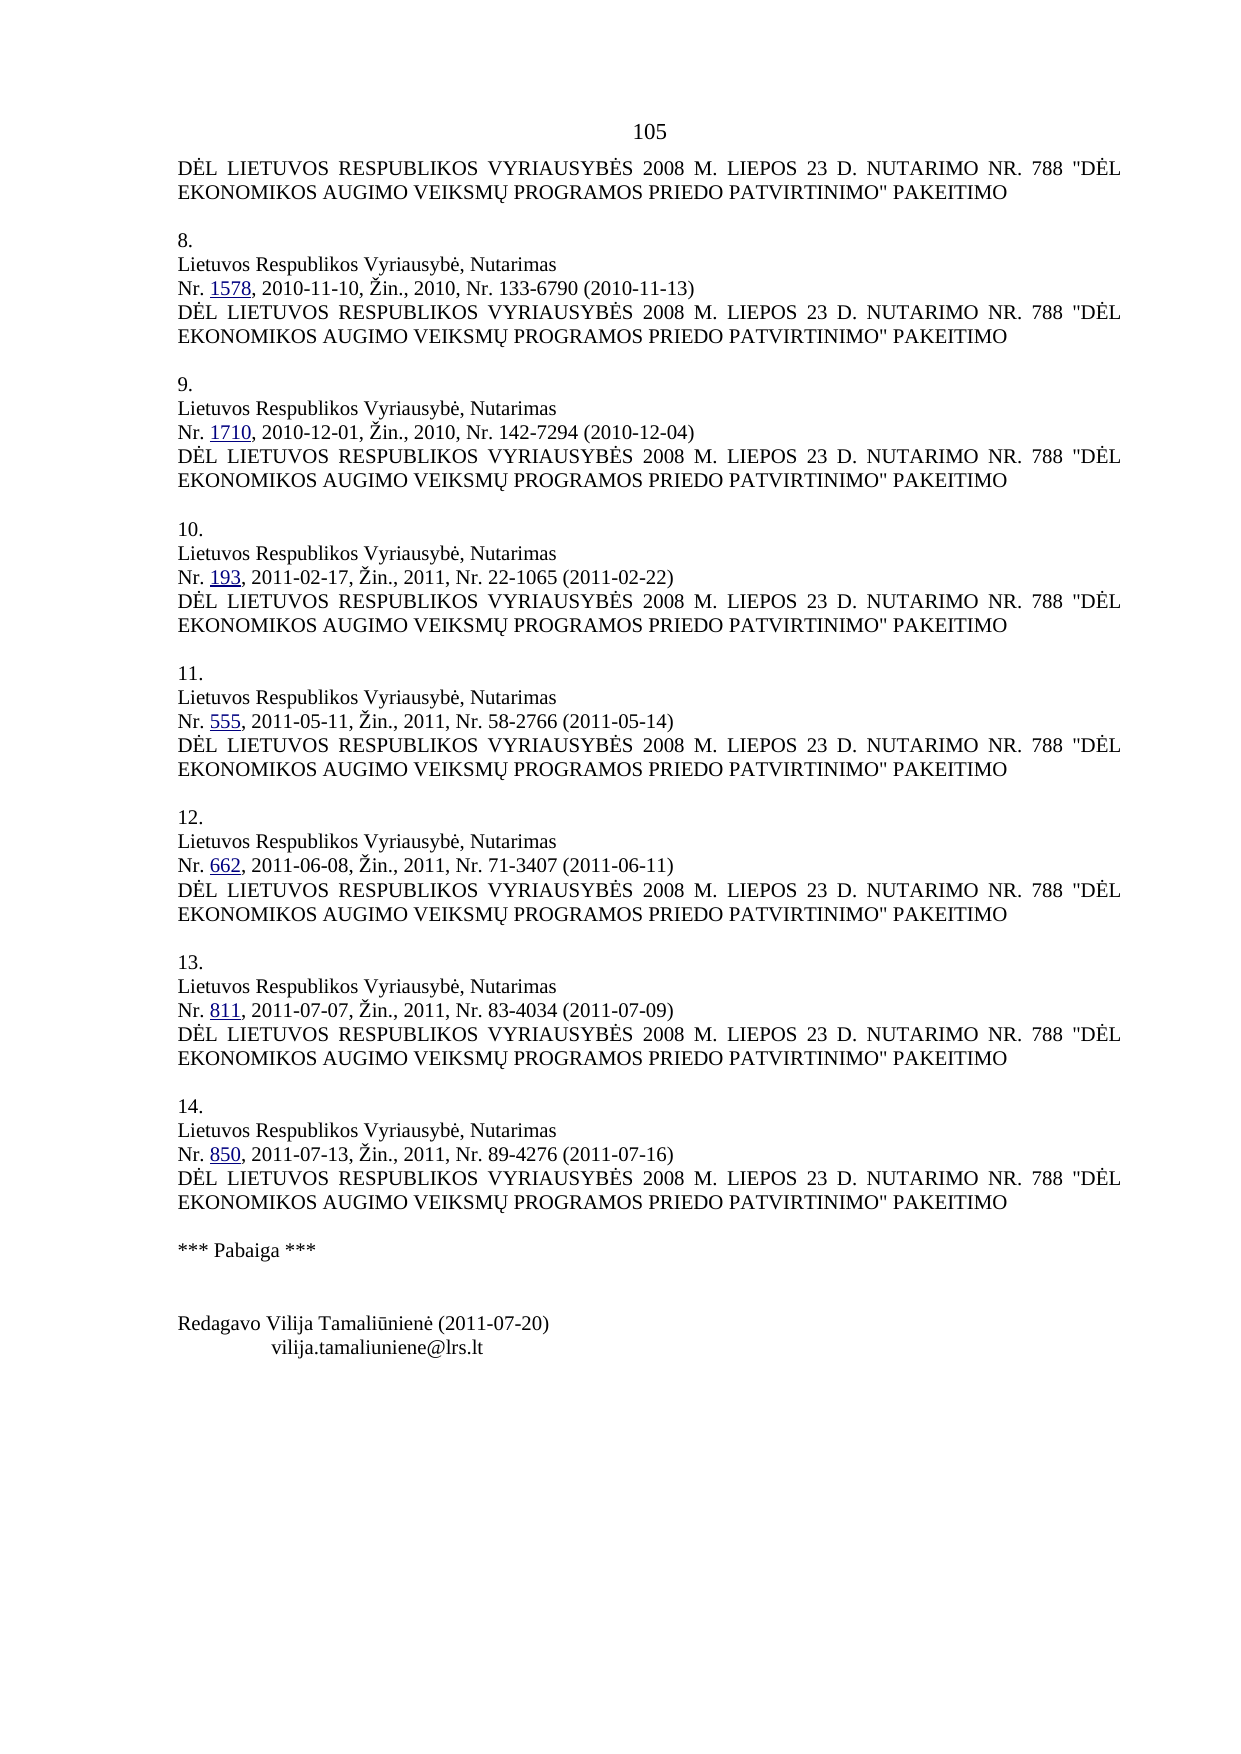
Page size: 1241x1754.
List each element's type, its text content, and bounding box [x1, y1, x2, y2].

text DĖL LIETUVOS RESPUBLIKOS VYRIAUSYBĖS 2008 M. LIEPOS 23 D. NUTARIMO NR. 788 "DĖL EKONOMIKOS AUGIMO VEIKSMŲ PROGRAMOS PRIEDO PATVIRTINIMO" PAKEITIMO [177, 1022, 1122, 1070]
text DĖL LIETUVOS RESPUBLIKOS VYRIAUSYBĖS 2008 M. LIEPOS 23 D. NUTARIMO NR. 788 "DĖL EKONOMIKOS AUGIMO VEIKSMŲ PROGRAMOS PRIEDO PATVIRTINIMO" PAKEITIMO [177, 300, 1122, 348]
text Lietuvos Respublikos Vyriausybė, Nutarimas [177, 252, 1122, 276]
text DĖL LIETUVOS RESPUBLIKOS VYRIAUSYBĖS 2008 M. LIEPOS 23 D. NUTARIMO NR. 788 "DĖL EKONOMIKOS AUGIMO VEIKSMŲ PROGRAMOS PRIEDO PATVIRTINIMO" PAKEITIMO [177, 1166, 1122, 1214]
text Nr. 850, 2011-07-13, Žin., 2011, Nr. 89-4276 (2011-07-16) [177, 1142, 1122, 1166]
text Lietuvos Respublikos Vyriausybė, Nutarimas [177, 1118, 1122, 1142]
text *** Pabaiga *** [177, 1238, 1122, 1262]
text Nr. 193, 2011-02-17, Žin., 2011, Nr. 22-1065 (2011-02-22) [177, 565, 1122, 589]
text 8. [177, 228, 1122, 252]
text Nr. 1710, 2010-12-01, Žin., 2010, Nr. 142-7294 (2010-12-04) [177, 420, 1122, 444]
text Lietuvos Respublikos Vyriausybė, Nutarimas [177, 685, 1122, 709]
text Nr. 811, 2011-07-07, Žin., 2011, Nr. 83-4034 (2011-07-09) [177, 998, 1122, 1022]
text Nr. 662, 2011-06-08, Žin., 2011, Nr. 71-3407 (2011-06-11) [177, 853, 1122, 877]
text Nr. 1578, 2010-11-10, Žin., 2010, Nr. 133-6790 (2010-11-13) [177, 276, 1122, 300]
text 13. [177, 950, 1122, 974]
text Lietuvos Respublikos Vyriausybė, Nutarimas [177, 974, 1122, 998]
text Lietuvos Respublikos Vyriausybė, Nutarimas [177, 829, 1122, 853]
text Nr. 555, 2011-05-11, Žin., 2011, Nr. 58-2766 (2011-05-14) [177, 709, 1122, 733]
text 10. [177, 517, 1122, 541]
text Lietuvos Respublikos Vyriausybė, Nutarimas [177, 396, 1122, 420]
text DĖL LIETUVOS RESPUBLIKOS VYRIAUSYBĖS 2008 M. LIEPOS 23 D. NUTARIMO NR. 788 "DĖL EKONOMIKOS AUGIMO VEIKSMŲ PROGRAMOS PRIEDO PATVIRTINIMO" PAKEITIMO [177, 156, 1122, 204]
text 9. [177, 372, 1122, 396]
text 12. [177, 805, 1122, 829]
text DĖL LIETUVOS RESPUBLIKOS VYRIAUSYBĖS 2008 M. LIEPOS 23 D. NUTARIMO NR. 788 "DĖL EKONOMIKOS AUGIMO VEIKSMŲ PROGRAMOS PRIEDO PATVIRTINIMO" PAKEITIMO [177, 733, 1122, 781]
text 11. [177, 661, 1122, 685]
text 14. [177, 1094, 1122, 1118]
text Redagavo Vilija Tamaliūnienė (2011-07-20) [177, 1311, 1122, 1335]
text DĖL LIETUVOS RESPUBLIKOS VYRIAUSYBĖS 2008 M. LIEPOS 23 D. NUTARIMO NR. 788 "DĖL EKONOMIKOS AUGIMO VEIKSMŲ PROGRAMOS PRIEDO PATVIRTINIMO" PAKEITIMO [177, 877, 1122, 926]
text DĖL LIETUVOS RESPUBLIKOS VYRIAUSYBĖS 2008 M. LIEPOS 23 D. NUTARIMO NR. 788 "DĖL EKONOMIKOS AUGIMO VEIKSMŲ PROGRAMOS PRIEDO PATVIRTINIMO" PAKEITIMO [177, 589, 1122, 637]
text DĖL LIETUVOS RESPUBLIKOS VYRIAUSYBĖS 2008 M. LIEPOS 23 D. NUTARIMO NR. 788 "DĖL EKONOMIKOS AUGIMO VEIKSMŲ PROGRAMOS PRIEDO PATVIRTINIMO" PAKEITIMO [177, 444, 1122, 492]
text Lietuvos Respublikos Vyriausybė, Nutarimas [177, 541, 1122, 565]
text vilija.tamaliuniene@lrs.lt [177, 1335, 1122, 1359]
